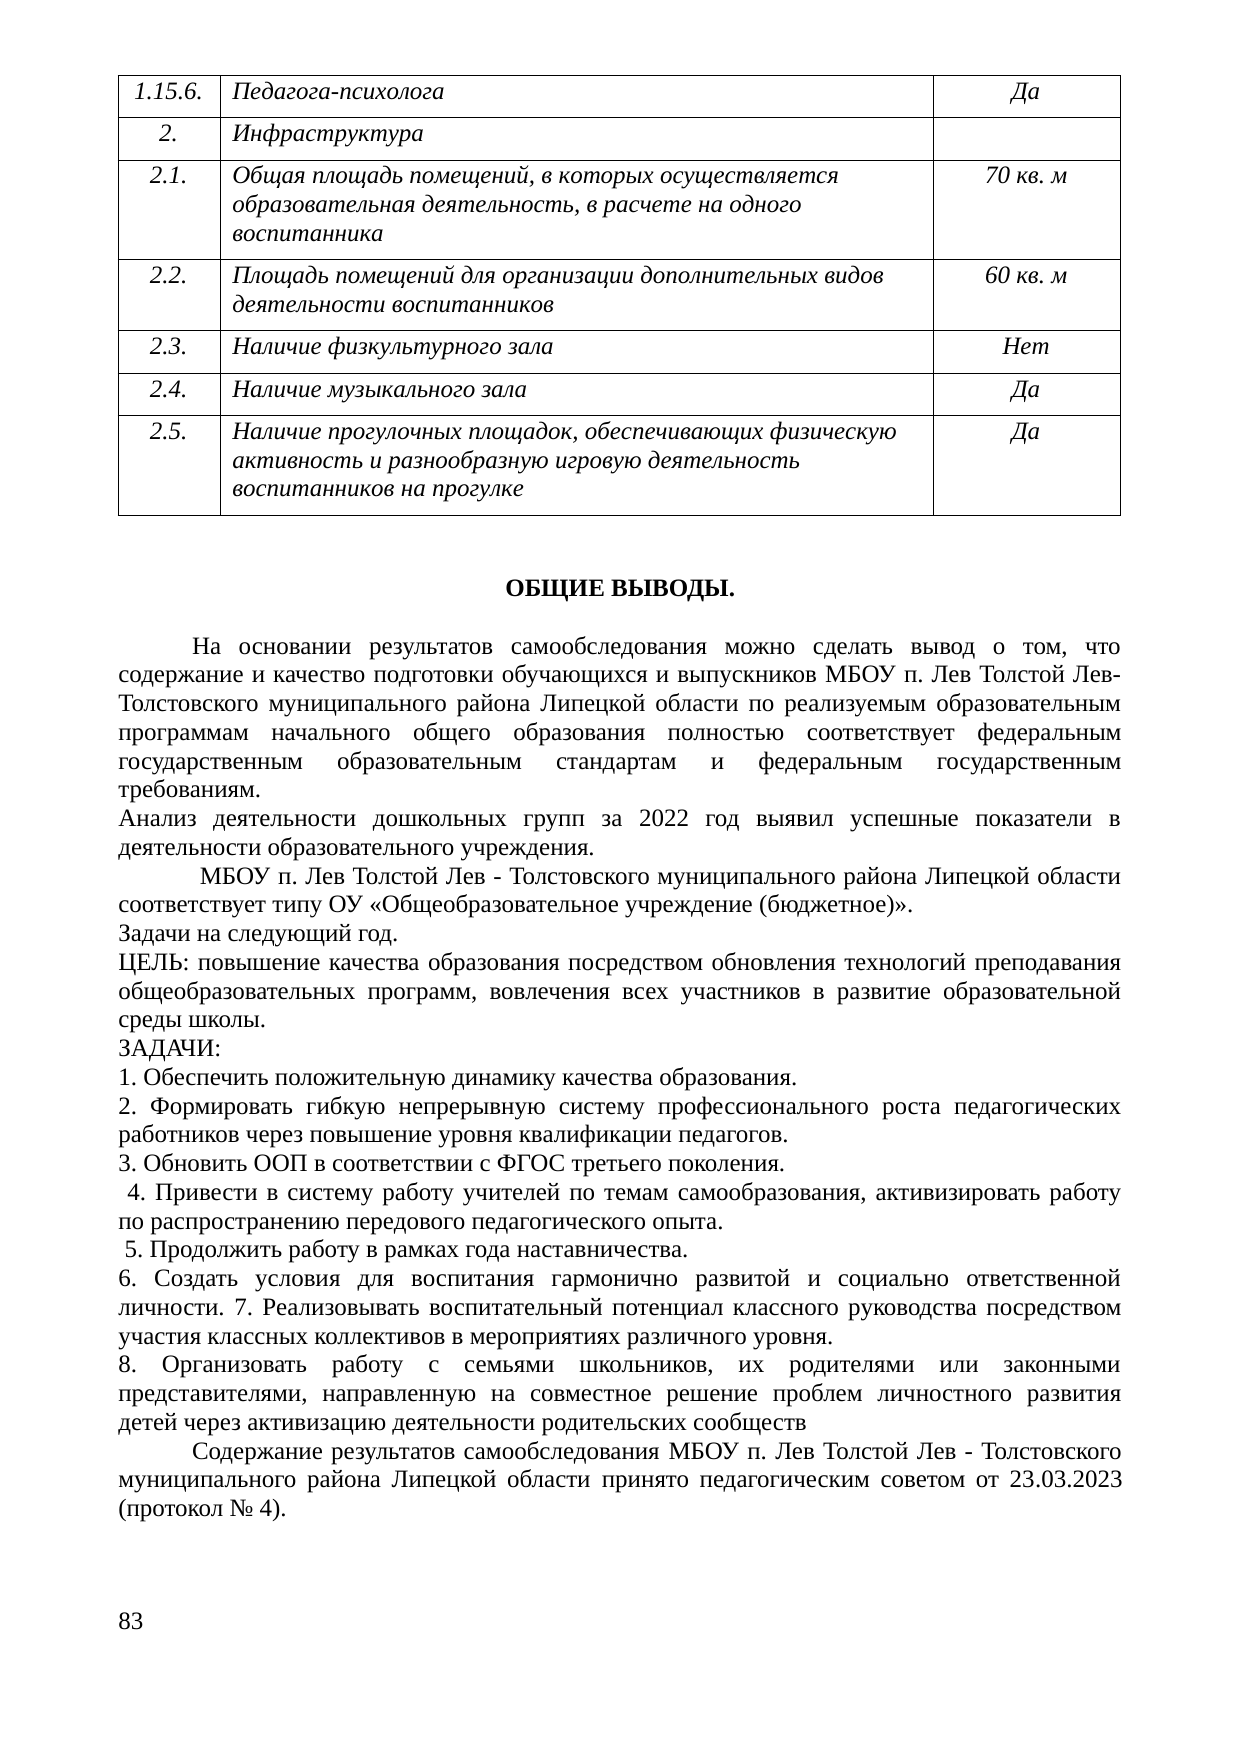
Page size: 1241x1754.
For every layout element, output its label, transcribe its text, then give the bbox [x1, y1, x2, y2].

text ЗАДАЧИ: [118, 1033, 1122, 1062]
table_cell Инфраструктура [221, 118, 933, 159]
table_cell 2.4. [119, 374, 220, 415]
text 5. Продолжить работу в рамках года наставничества. [118, 1234, 1122, 1263]
table_cell Наличие музыкального зала [221, 374, 933, 415]
table_cell 1.15.6. [119, 76, 220, 117]
table_cell Педагога-психолога [221, 76, 933, 117]
table_cell 2.5. [119, 416, 220, 515]
text 2. Формировать гибкую непрерывную систему профессионального роста педагогических работников через повышение уровня квалификации педагогов. [118, 1091, 1122, 1148]
table_cell 2.1. [119, 161, 220, 259]
text 1. Обеспечить положительную динамику качества образования. [118, 1062, 1122, 1091]
text 3. Обновить ООП в соответствии с ФГОС третьего поколения. [118, 1148, 1122, 1177]
text Анализ деятельности дошкольных групп за 2022 год выявил успешные показатели в деятельности образовательного учреждения. [118, 803, 1122, 861]
text ЦЕЛЬ: повышение качества образования посредством обновления технологий преподавания общеобразовательных программ, вовлечения всех участников в развитие образовательной среды школы. [118, 947, 1122, 1033]
table_cell 2. [119, 118, 220, 159]
text 6. Создать условия для воспитания гармонично развитой и социально ответственной личности. 7. Реализовывать воспитательный потенциал классного руководства посредством участия классных коллективов в мероприятиях различного уровня. [118, 1263, 1122, 1349]
text Задачи на следующий год. [118, 918, 1122, 947]
table_cell Наличие прогулочных площадок, обеспечивающих физическую активность и разнообразную игровую деятельность воспитанников на прогулке [221, 416, 933, 515]
text На основании результатов самообследования можно сделать вывод о том, что содержание и качество подготовки обучающихся и выпускников МБОУ п. Лев Толстой Лев-Толстовского муниципального района Липецкой области по реализуемым образовательным программам начального общего образования полностью соответствует федеральным государственным образовательным стандартам и федеральным государственным требованиям. [118, 631, 1122, 803]
table_cell 2.2. [119, 260, 220, 330]
text 8. Организовать работу с семьями школьников, их родителями или законными представителями, направленную на совместное решение проблем личностного развития детей через активизацию деятельности родительских сообществ [118, 1349, 1122, 1436]
table_cell Да [934, 416, 1120, 515]
table_cell [934, 118, 1120, 159]
table_cell Да [934, 374, 1120, 415]
table_cell Наличие физкультурного зала [221, 331, 933, 373]
text 4. Привести в систему работу учителей по темам самообразования, активизировать работу по распространению передового педагогического опыта. [118, 1177, 1122, 1234]
text МБОУ п. Лев Толстой Лев - Толстовского муниципального района Липецкой области соответствует типу ОУ «Общеобразовательное учреждение (бюджетное)». [118, 861, 1122, 918]
table_cell 70 кв. м [934, 161, 1120, 259]
text ОБЩИЕ ВЫВОДЫ. [118, 573, 1122, 602]
table_cell 60 кв. м [934, 260, 1120, 330]
text Содержание результатов самообследования МБОУ п. Лев Толстой Лев - Толстовского муниципального района Липецкой области принято педагогическим советом от 23.03.2023 (протокол № 4). [118, 1436, 1122, 1522]
table_cell Площадь помещений для организации дополнительных видов деятельности воспитанников [221, 260, 933, 330]
table_cell 2.3. [119, 331, 220, 373]
table_cell Нет [934, 331, 1120, 373]
table_cell Да [934, 76, 1120, 117]
table_cell Общая площадь помещений, в которых осуществляется образовательная деятельность, в расчете на одного воспитанника [221, 161, 933, 259]
